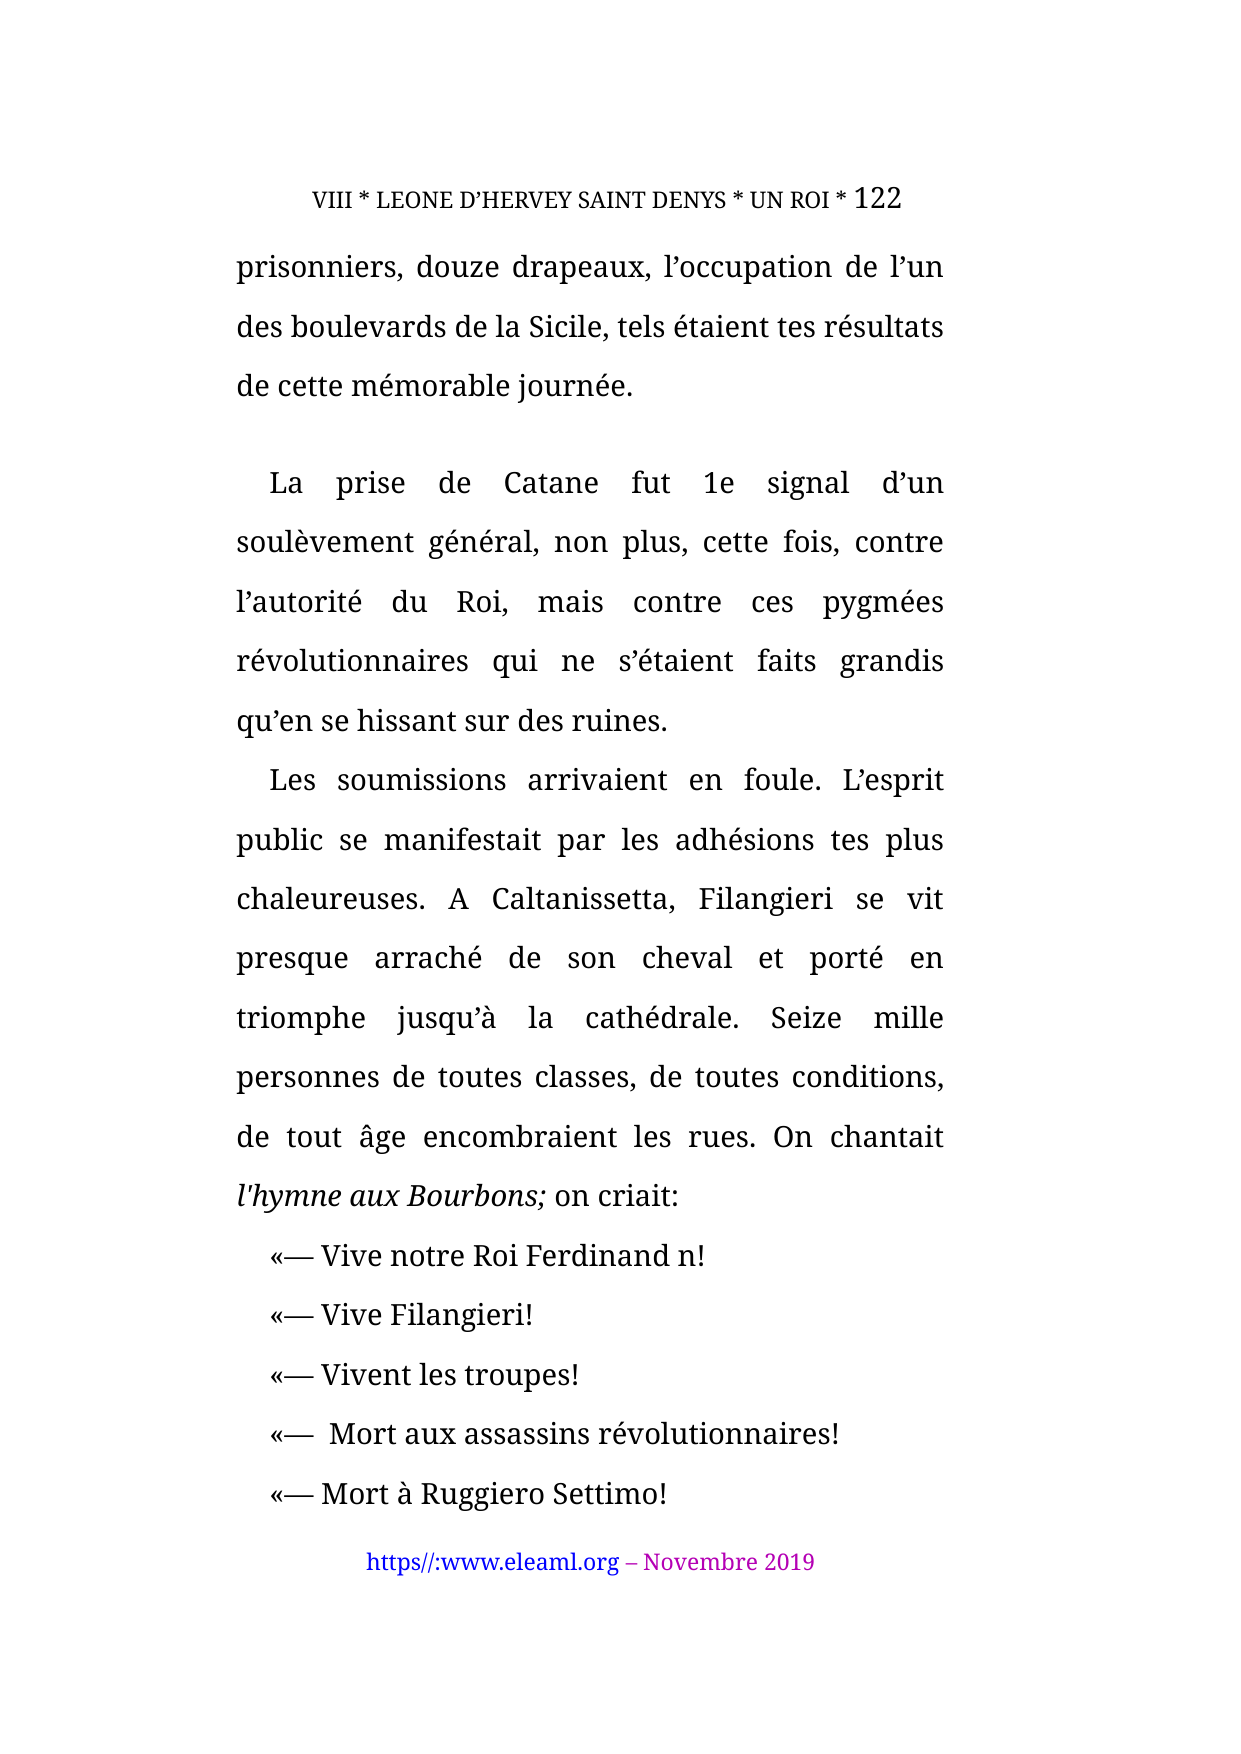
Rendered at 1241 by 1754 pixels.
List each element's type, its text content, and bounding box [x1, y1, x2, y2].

text «— Vive notre Roi Ferdinand n! [236, 1235, 945, 1275]
text «— Mort aux assassins révolutionnaires! [236, 1414, 945, 1453]
text Les soumissions arrivaient en foule. L’esprit public se manifestait par les adhésions tes plus chaleureuses. A Caltanissetta, Filangieri se vit presque arraché de son cheval et porté en triomphe jusqu’à la cathédrale. Seize mille personnes de toutes classes, de toutes conditions, de tout âge encombraient les rues. On chantait l'hymne aux Bourbons; on criait: [236, 759, 945, 1215]
text La prise de Catane fut 1e signal d’un soulèvement général, non plus, cette fois, contre l’autorité du Roi, mais contre ces pygmées révolutionnaires qui ne s’étaient faits grandis qu’en se hissant sur des ruines. [236, 462, 945, 739]
text prisonniers, douze drapeaux, l’occupation de l’un des boulevards de la Sicile, tels étaient tes résultats de cette mémorable journée. [236, 246, 945, 405]
text «— Vivent les troupes! [236, 1354, 945, 1394]
text «— Vive Filangieri! [236, 1295, 945, 1334]
text «— Mort à Ruggiero Settimo! [236, 1473, 945, 1513]
